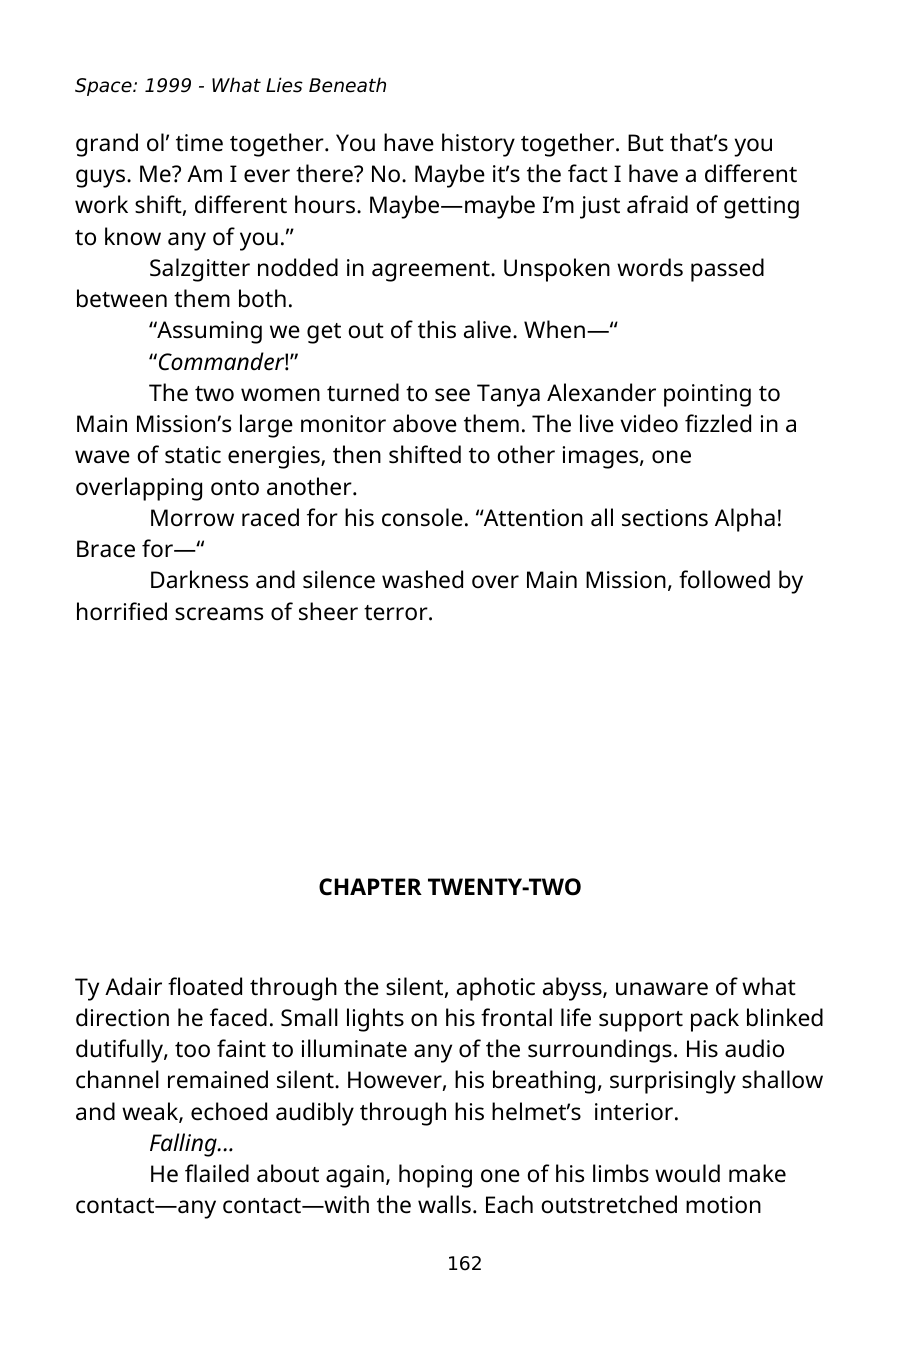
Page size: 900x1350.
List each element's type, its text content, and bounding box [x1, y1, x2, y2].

text Falling... [75, 1127, 825, 1158]
text grand ol’ time together. You have history together. But that’s you guys. Me? Am I ever there? No. Maybe it’s the fact I have a different work shift, different hours. Maybe—maybe I’m just afraid of getting to know any of you.” [75, 127, 825, 252]
text The two women turned to see Tanya Alexander pointing to Main Mission’s large monitor above them. The live video fizzled in a wave of static energies, then shifted to other images, one overlapping onto another. [75, 377, 825, 502]
text Darkness and silence washed over Main Mission, followed by horrified screams of sheer terror. [75, 564, 825, 627]
text Morrow raced for his console. “Attention all sections Alpha! Brace for—“ [75, 502, 825, 564]
subtitle CHAPTER TWENTY-TWO [75, 871, 825, 902]
text Salzgitter nodded in agreement. Unspoken words passed between them both. [75, 252, 825, 314]
text “Assuming we get out of this alive. When—“ [75, 314, 825, 346]
text He flailed about again, hoping one of his limbs would make contact—any contact—with the walls. Each outstretched motion [75, 1158, 825, 1221]
text Ty Adair floated through the silent, aphotic abyss, unaware of what direction he faced. Small lights on his frontal life support pack blinked dutifully, too faint to illuminate any of the surroundings. His audio channel remained silent. However, his breathing, surprisingly shallow and weak, echoed audibly through his helmet’s interior. [75, 971, 825, 1127]
text “Commander!” [75, 346, 825, 377]
